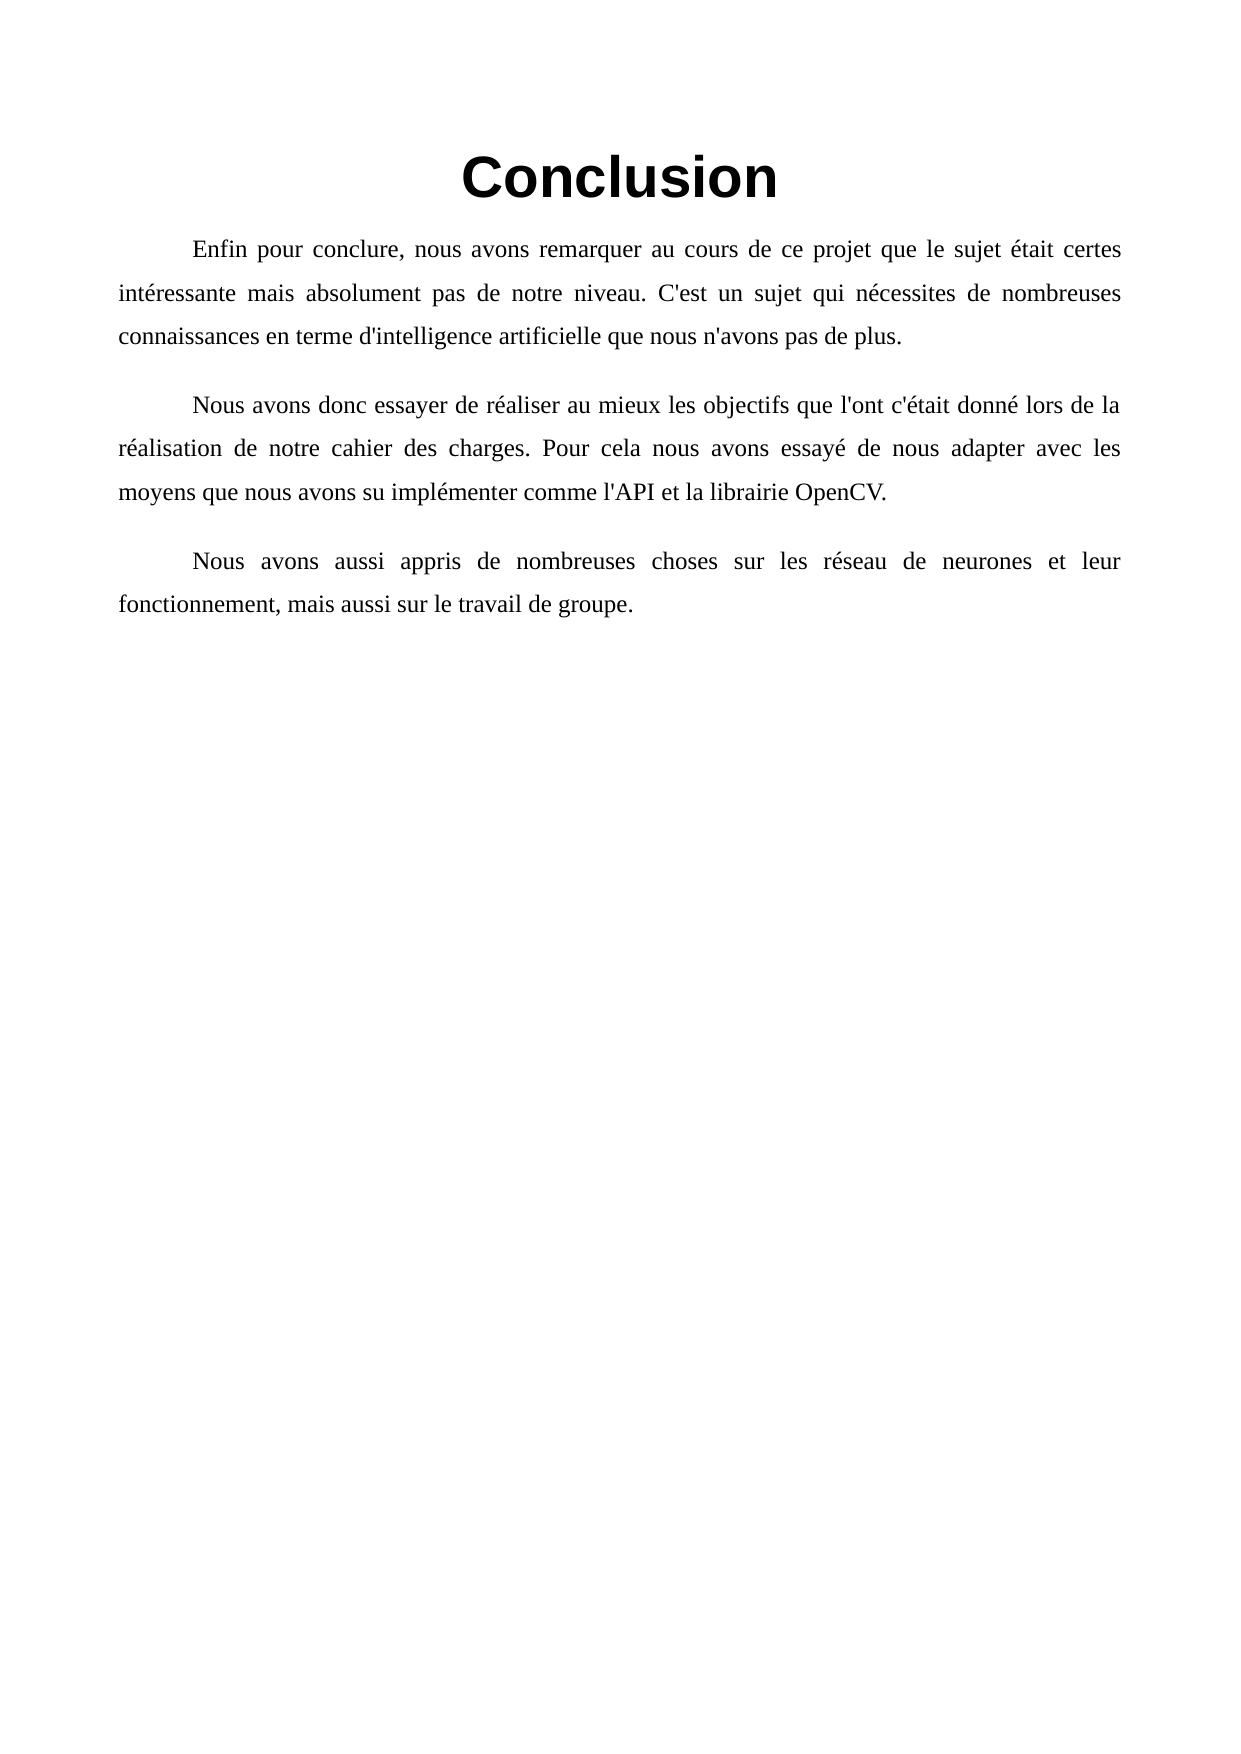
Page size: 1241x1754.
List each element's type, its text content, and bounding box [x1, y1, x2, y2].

title Conclusion [118, 143, 1122, 210]
text Enfin pour conclure, nous avons remarquer au cours de ce projet que le sujet était certes intéressante mais absolument pas de notre niveau. C'est un sujet qui nécessites de nombreuses connaissances en terme d'intelligence artificielle que nous n'avons pas de plus. [118, 234, 1122, 349]
text Nous avons donc essayer de réaliser au mieux les objectifs que l'ont c'était donné lors de la réalisation de notre cahier des charges. Pour cela nous avons essayé de nous adapter avec les moyens que nous avons su implémenter comme l'API et la librairie OpenCV. [118, 390, 1122, 505]
text Nous avons aussi appris de nombreuses choses sur les réseau de neurones et leur fonctionnement, mais aussi sur le travail de groupe. [118, 546, 1122, 618]
